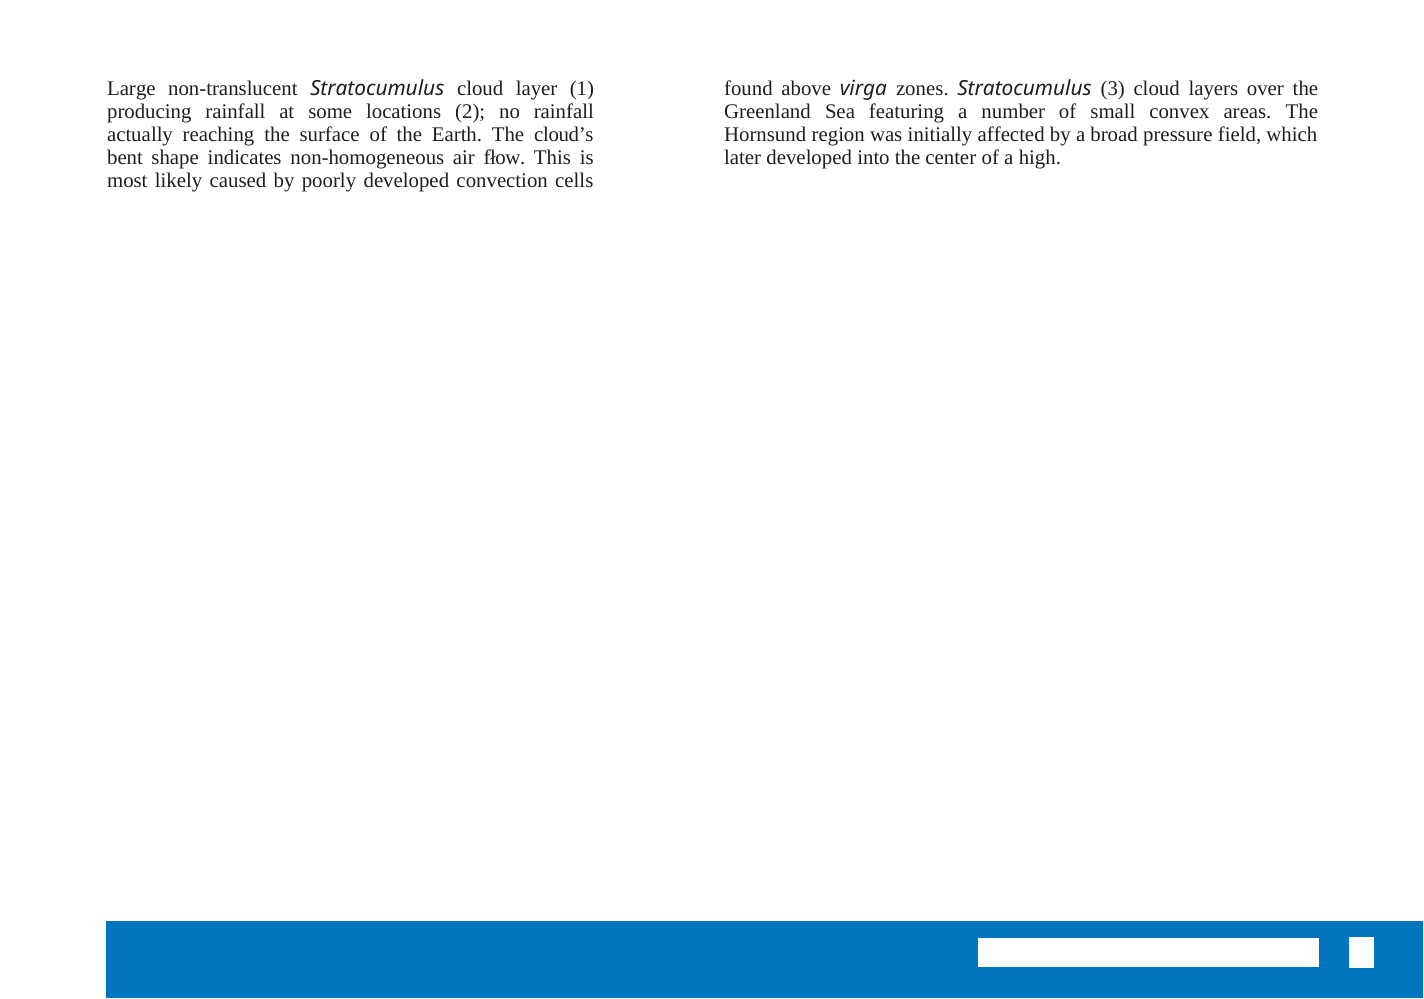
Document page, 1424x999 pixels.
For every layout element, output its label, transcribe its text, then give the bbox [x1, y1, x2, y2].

text found above virga zones. Stratocumulus (3) cloud layers over the Greenland Sea featuring a number of small convex areas. The Hornsund region was initially affected by a broad pressure field, which later developed into the center of a high. [724, 77, 1318, 169]
text Large non-translucent Stratocumulus cloud layer (1) producing rainfall at some locations (2); no rainfall actually reaching the surface of the Earth. The cloud’s bent shape indicates non-homogeneous air fłow. This is most likely caused by poorly developed convection cells [107, 77, 594, 192]
